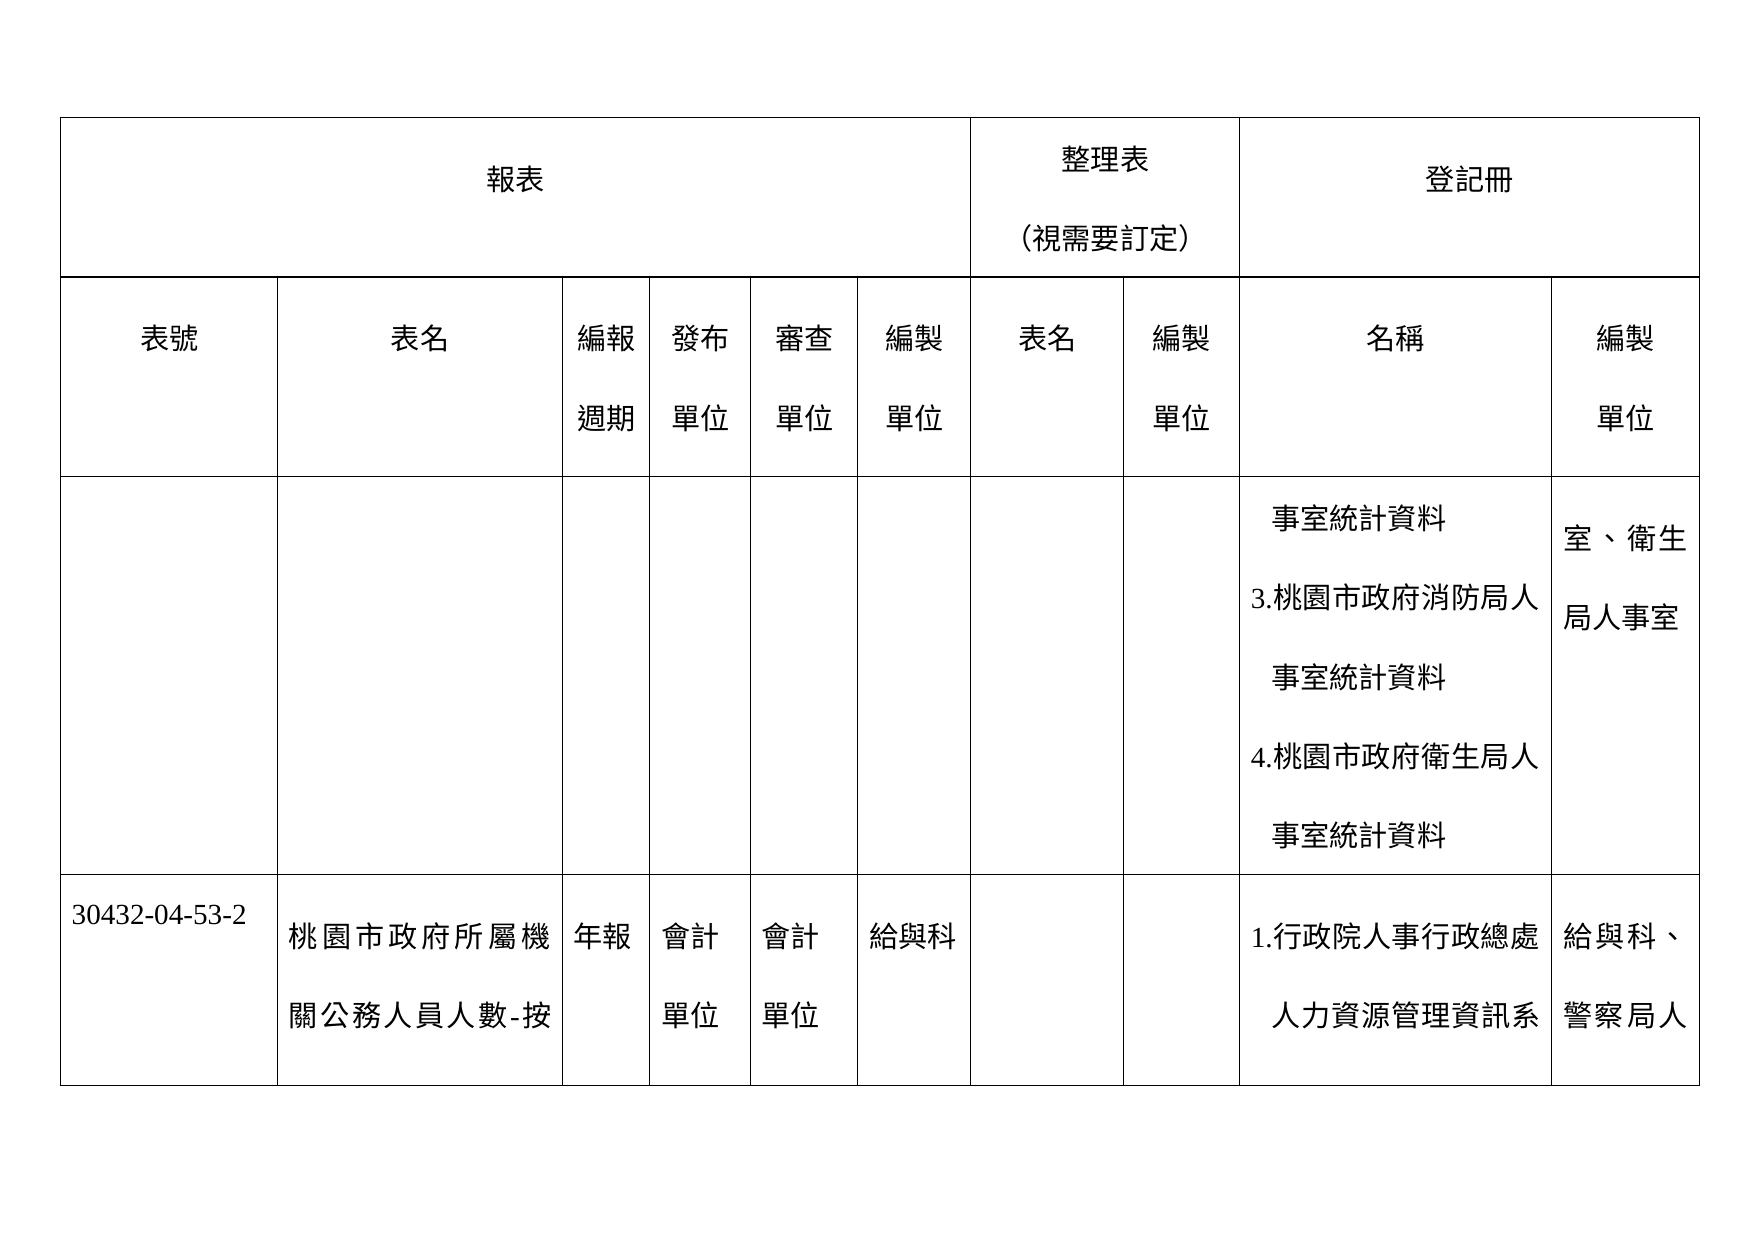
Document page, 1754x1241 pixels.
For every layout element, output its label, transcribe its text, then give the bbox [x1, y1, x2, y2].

table_cell [971, 477, 1123, 874]
table_cell 30432-04-53-2 [61, 875, 277, 1085]
table_header 整理表 （視需要訂定） [971, 118, 1239, 276]
table_cell [1124, 477, 1239, 874]
table_cell 發布 單位 [650, 278, 750, 476]
table_cell [650, 477, 750, 874]
table_cell 給與科、警察局人 [1552, 875, 1699, 1085]
table_cell 審查 單位 [751, 278, 857, 476]
table_header 報表 [61, 118, 970, 276]
table_cell 編製 單位 [858, 278, 970, 476]
table_cell 表名 [971, 278, 1123, 476]
table_cell 編製 單位 [1552, 278, 1699, 476]
table_cell [61, 477, 277, 874]
table_cell 年報 [563, 875, 649, 1085]
table_header 登記冊 [1240, 118, 1699, 276]
table_cell 編報週期 [563, 278, 649, 476]
table_cell 給與科 [858, 875, 970, 1085]
table_cell 桃園市政府所屬機關公務人員人數-按 [278, 875, 562, 1085]
table_cell 表名 [278, 278, 562, 476]
table_cell 事室統計資料 3.桃園市政府消防局人事室統計資料 4.桃園市政府衛生局人事室統計資料 [1240, 477, 1551, 874]
table_cell [278, 477, 562, 874]
table_cell [971, 875, 1123, 1085]
table_cell [858, 477, 970, 874]
table_cell 會計單位 [650, 875, 750, 1085]
table_cell 會計單位 [751, 875, 857, 1085]
table_cell [563, 477, 649, 874]
table_cell 室、衛生局人事室 [1552, 477, 1699, 874]
table_cell 1.行政院人事行政總處人力資源管理資訊系 [1240, 875, 1551, 1085]
table_cell [751, 477, 857, 874]
table_cell 表號 [61, 278, 277, 476]
table_cell 編製 單位 [1124, 278, 1239, 476]
table_cell [1124, 875, 1239, 1085]
table_cell 名稱 [1240, 278, 1551, 476]
